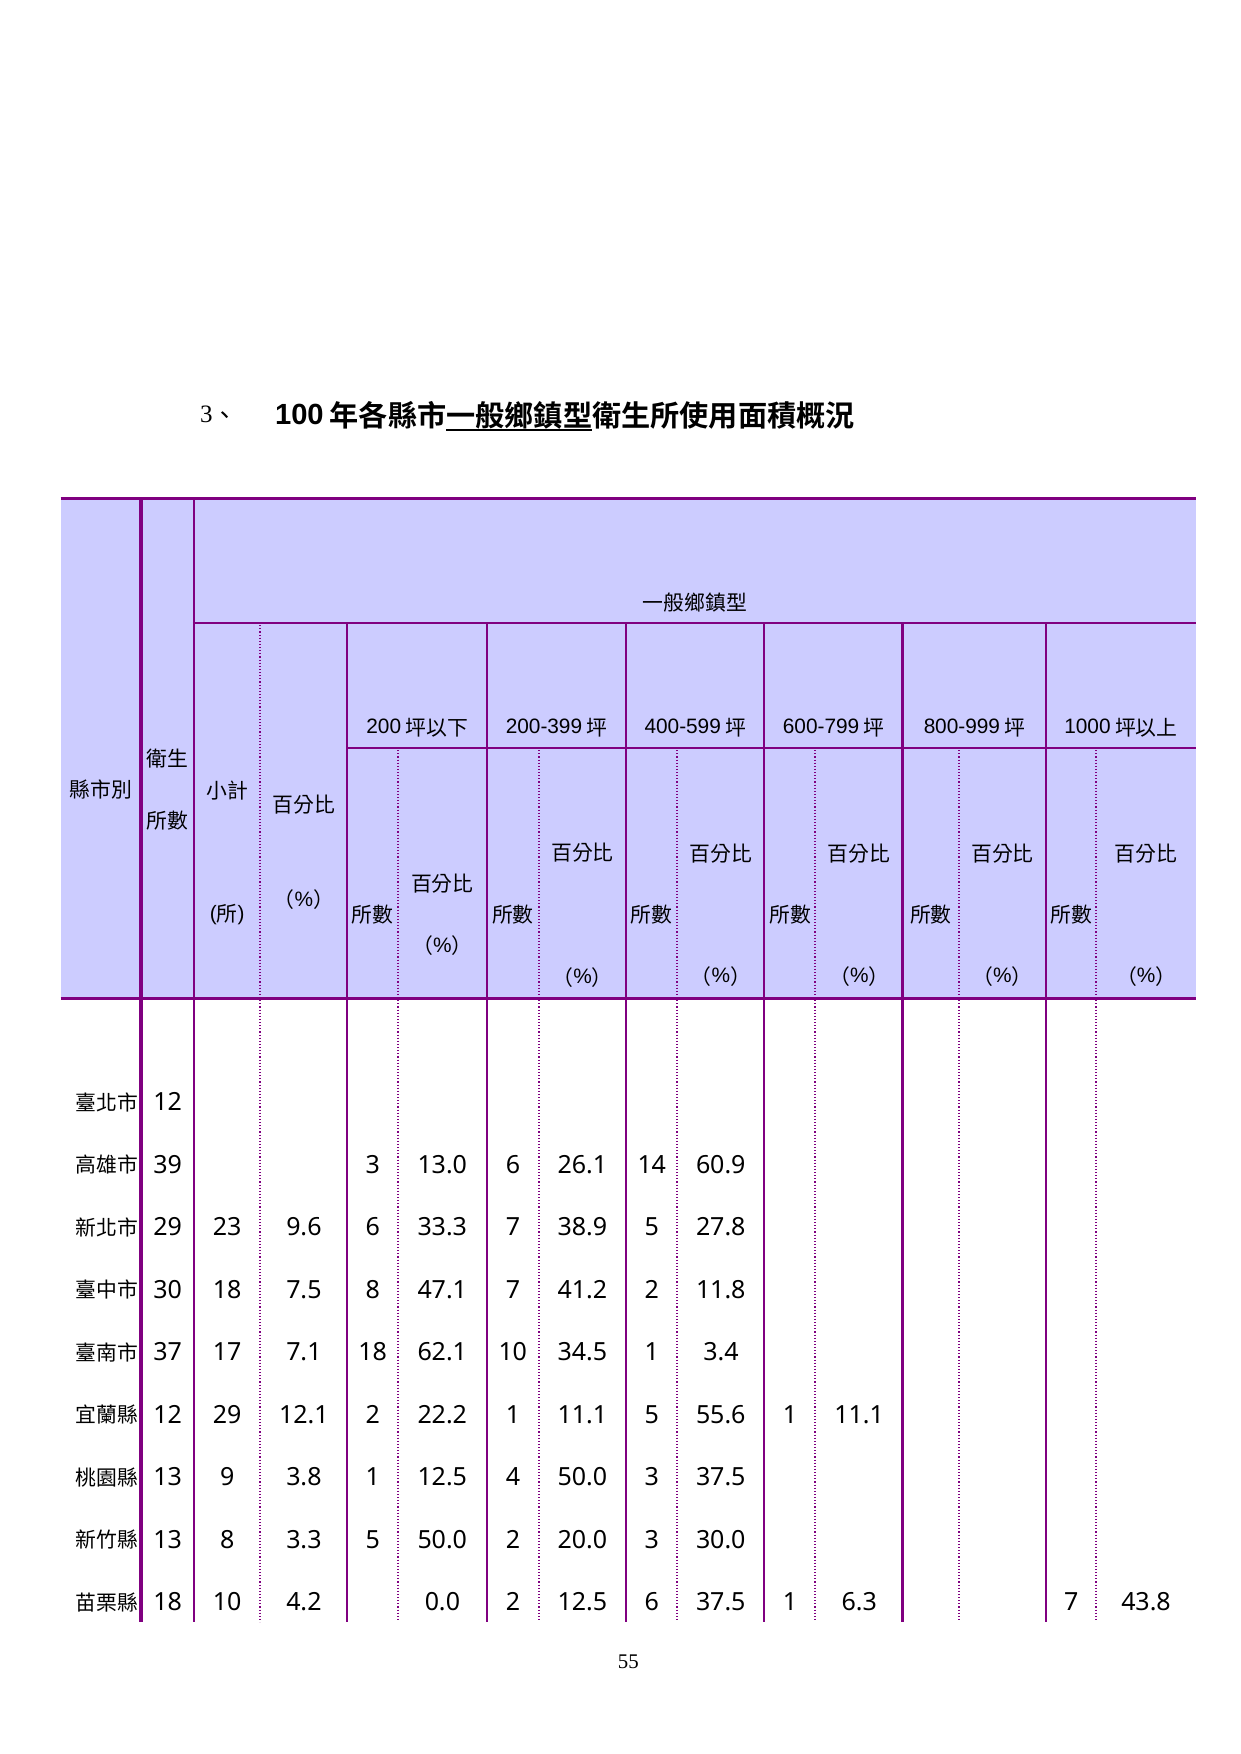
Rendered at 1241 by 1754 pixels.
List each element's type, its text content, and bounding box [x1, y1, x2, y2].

table_header 縣市別 [61, 500, 139, 997]
table_cell 新竹縣 [61, 1497, 139, 1559]
table_cell 6 [348, 1185, 398, 1247]
table_cell 17 [195, 1310, 260, 1372]
table_cell [1096, 1310, 1196, 1372]
table_cell [1047, 1122, 1096, 1184]
table_cell [815, 1122, 901, 1184]
table_cell [765, 1000, 815, 1122]
table_cell [815, 1247, 901, 1309]
table_cell 26.1 [539, 1122, 625, 1184]
table_cell 7.1 [260, 1310, 346, 1372]
table_cell [260, 1122, 346, 1184]
table_cell 29 [143, 1185, 193, 1247]
table_cell 苗栗縣 [61, 1560, 139, 1622]
table_cell 百分比 （%） [539, 749, 625, 997]
table_cell 13.0 [398, 1122, 486, 1184]
table_cell [815, 1000, 901, 1122]
table_cell [1096, 1497, 1196, 1559]
table_cell 37.5 [677, 1560, 763, 1622]
table_cell 所數 [765, 749, 815, 997]
table_cell 39 [143, 1122, 193, 1184]
table_cell 8 [195, 1497, 260, 1559]
table_cell 宜蘭縣 [61, 1372, 139, 1434]
table_cell [904, 1247, 959, 1309]
table_cell 4.2 [260, 1560, 346, 1622]
table_cell 6 [627, 1560, 677, 1622]
table_cell [1096, 1372, 1196, 1434]
table_cell 5 [627, 1185, 677, 1247]
table_cell 800-999坪 [904, 624, 1045, 747]
table_cell [260, 1000, 346, 1122]
table_cell [904, 1185, 959, 1247]
table_cell 所數 [904, 749, 959, 997]
table_cell [539, 1000, 625, 1122]
table_cell [815, 1435, 901, 1497]
table_cell 所數 [1047, 749, 1096, 997]
table_cell 10 [488, 1310, 539, 1372]
table_cell [765, 1185, 815, 1247]
table_cell 1 [348, 1435, 398, 1497]
table_cell 小計 (所) [195, 624, 260, 997]
table_cell 3.8 [260, 1435, 346, 1497]
table_cell 43.8 [1096, 1560, 1196, 1622]
table_cell 23 [195, 1185, 260, 1247]
table_cell [904, 1372, 959, 1434]
table_cell 50.0 [398, 1497, 486, 1559]
table_cell 600-799坪 [765, 624, 901, 747]
table_cell 200-399坪 [488, 624, 625, 747]
table_cell [195, 1122, 260, 1184]
table_cell 62.1 [398, 1310, 486, 1372]
table_cell [815, 1310, 901, 1372]
table_cell 33.3 [398, 1185, 486, 1247]
table_cell [959, 1435, 1045, 1497]
table_cell 新北市 [61, 1185, 139, 1247]
table_cell 2 [488, 1560, 539, 1622]
table_cell 2 [488, 1497, 539, 1559]
table_cell 34.5 [539, 1310, 625, 1372]
table_cell 臺中市 [61, 1247, 139, 1309]
table_cell 41.2 [539, 1247, 625, 1309]
table_cell 400-599坪 [627, 624, 763, 747]
table_cell 38.9 [539, 1185, 625, 1247]
table_cell [959, 1185, 1045, 1247]
table_cell [904, 1310, 959, 1372]
table_cell [815, 1497, 901, 1559]
table_cell [677, 1000, 763, 1122]
table_cell 3 [348, 1122, 398, 1184]
table_cell [959, 1560, 1045, 1622]
table_cell [348, 1000, 398, 1122]
table_cell [765, 1310, 815, 1372]
table_cell 1000坪以上 [1047, 624, 1196, 747]
table_cell [1096, 1122, 1196, 1184]
table_cell 12 [143, 1000, 193, 1122]
table_cell 18 [348, 1310, 398, 1372]
table_cell 2 [348, 1372, 398, 1434]
table_cell [1047, 1372, 1096, 1434]
table_cell 2 [627, 1247, 677, 1309]
table_cell 50.0 [539, 1435, 625, 1497]
table_cell [904, 1122, 959, 1184]
table_cell 所數 [627, 749, 677, 997]
table_cell [627, 1000, 677, 1122]
table_cell [765, 1497, 815, 1559]
table_cell 3 [627, 1435, 677, 1497]
table_cell 臺南市 [61, 1310, 139, 1372]
table_cell [959, 1497, 1045, 1559]
list 100年各縣市一般鄉鎮型衛生所使用面積概況 [200, 372, 1106, 434]
table_cell 5 [348, 1497, 398, 1559]
table_cell 11.1 [815, 1372, 901, 1434]
table_cell [1047, 1185, 1096, 1247]
table_cell 所數 [348, 749, 398, 997]
table_cell 所數 [488, 749, 539, 997]
table_cell 百分比 （%） [1096, 749, 1196, 997]
table_cell [1096, 1435, 1196, 1497]
table_cell 桃園縣 [61, 1435, 139, 1497]
table_cell 7 [1047, 1560, 1096, 1622]
table_cell [959, 1122, 1045, 1184]
table_cell 13 [143, 1435, 193, 1497]
table_cell 1 [765, 1372, 815, 1434]
table_cell 4 [488, 1435, 539, 1497]
table_cell 22.2 [398, 1372, 486, 1434]
table_cell 3.3 [260, 1497, 346, 1559]
table_cell 百分比 （%） [959, 749, 1045, 997]
table_cell 3.4 [677, 1310, 763, 1372]
table_cell [815, 1185, 901, 1247]
table_cell [1047, 1247, 1096, 1309]
table_cell 6.3 [815, 1560, 901, 1622]
table_cell 12.5 [539, 1560, 625, 1622]
table_cell [398, 1000, 486, 1122]
table_cell 11.1 [539, 1372, 625, 1434]
table_cell [904, 1497, 959, 1559]
table_cell [959, 1000, 1045, 1122]
table_cell 高雄市 [61, 1122, 139, 1184]
table_cell 1 [765, 1560, 815, 1622]
table_cell [488, 1000, 539, 1122]
table_header 衛生所數 [143, 500, 193, 997]
table_cell 1 [627, 1310, 677, 1372]
table_cell 7.5 [260, 1247, 346, 1309]
table_cell 14 [627, 1122, 677, 1184]
table_cell [1096, 1185, 1196, 1247]
table_cell [904, 1000, 959, 1122]
table_cell [765, 1247, 815, 1309]
table_cell 百分比 （%） [677, 749, 763, 997]
table_cell 18 [195, 1247, 260, 1309]
table_cell 29 [195, 1372, 260, 1434]
table_cell [959, 1247, 1045, 1309]
table_cell [1047, 1435, 1096, 1497]
table_cell 47.1 [398, 1247, 486, 1309]
table_cell 27.8 [677, 1185, 763, 1247]
table_cell 1 [488, 1372, 539, 1434]
table_cell 30 [143, 1247, 193, 1309]
table_cell 60.9 [677, 1122, 763, 1184]
table_header 一般鄉鎮型 [195, 500, 1196, 622]
table_cell 55.6 [677, 1372, 763, 1434]
table_cell 13 [143, 1497, 193, 1559]
table_cell [1096, 1247, 1196, 1309]
table_cell 6 [488, 1122, 539, 1184]
table_cell 9 [195, 1435, 260, 1497]
table_cell 百分比 （%） [398, 749, 486, 997]
table_cell 12.1 [260, 1372, 346, 1434]
table_cell [765, 1122, 815, 1184]
table_cell 3 [627, 1497, 677, 1559]
table_cell 20.0 [539, 1497, 625, 1559]
table_cell 臺北市 [61, 1000, 139, 1122]
table_cell [959, 1310, 1045, 1372]
table_cell 5 [627, 1372, 677, 1434]
table_cell 37.5 [677, 1435, 763, 1497]
table_cell 0.0 [398, 1560, 486, 1622]
table_cell 200坪以下 [348, 624, 486, 747]
table_cell 8 [348, 1247, 398, 1309]
table_cell 12.5 [398, 1435, 486, 1497]
table_cell [195, 1000, 260, 1122]
table_cell [1047, 1000, 1096, 1122]
table_cell 百分比 （%） [815, 749, 901, 997]
table_cell [765, 1435, 815, 1497]
table_cell [1047, 1310, 1096, 1372]
table_cell 30.0 [677, 1497, 763, 1559]
table_cell 7 [488, 1247, 539, 1309]
table_cell 12 [143, 1372, 193, 1434]
table_cell [1096, 1000, 1196, 1122]
table_cell [959, 1372, 1045, 1434]
table_cell [904, 1435, 959, 1497]
table_cell 7 [488, 1185, 539, 1247]
table_cell [348, 1560, 398, 1622]
table_cell [904, 1560, 959, 1622]
table_cell [1047, 1497, 1096, 1559]
table_cell 10 [195, 1560, 260, 1622]
table_cell 9.6 [260, 1185, 346, 1247]
table_cell 11.8 [677, 1247, 763, 1309]
table_cell 18 [143, 1560, 193, 1622]
table_cell 37 [143, 1310, 193, 1372]
table_cell 百分比 （%） [260, 624, 346, 997]
